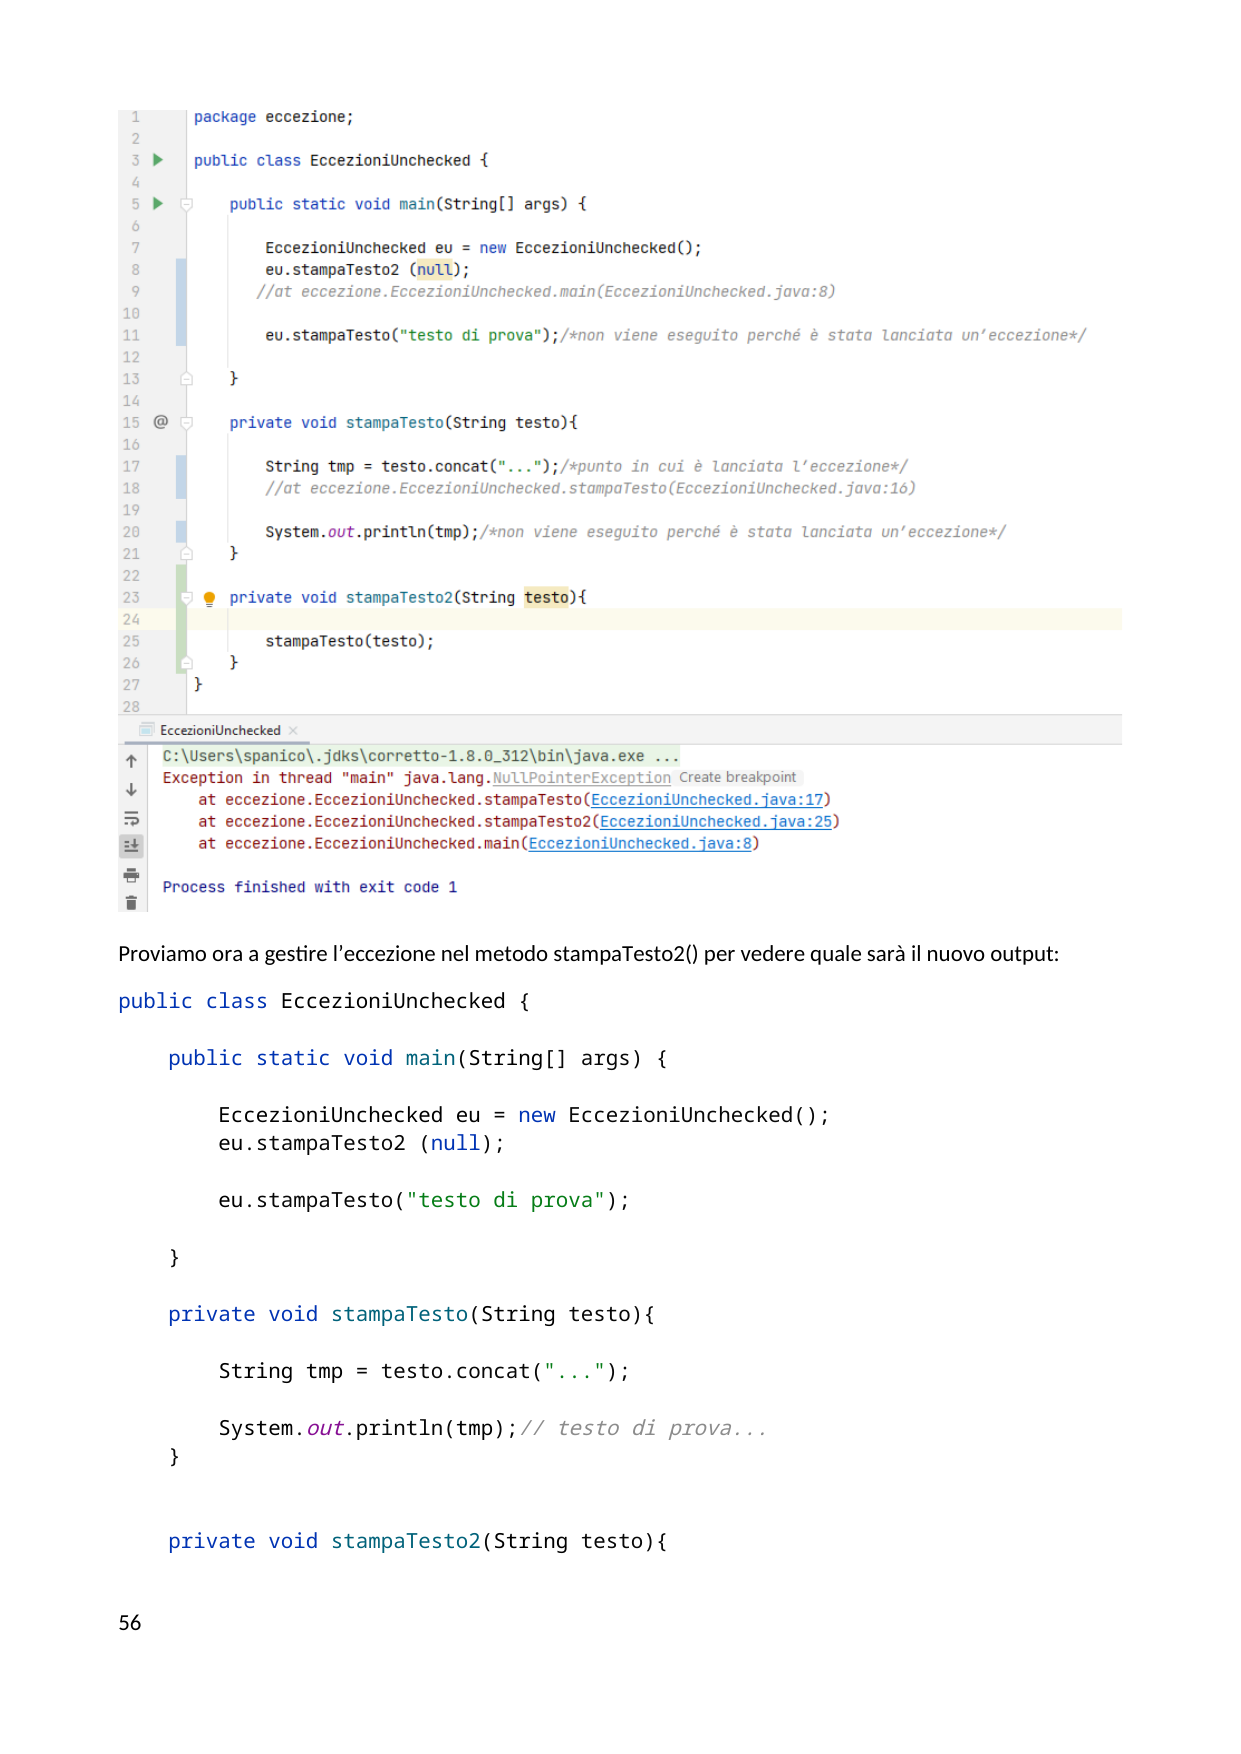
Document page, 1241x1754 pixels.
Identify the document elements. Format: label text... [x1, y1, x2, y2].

text public class EccezioniUnchecked { public static void main(String[] args) { EccezioniUnchecked eu = new EccezioniUnchecked(); eu.stampaTesto2 (null); eu.stampaTesto("testo di prova"); } private void stampaTesto(String testo){ String tmp = testo.concat("..."); System.out.println(tmp);// testo di prova... } [118, 986, 1122, 1498]
text Proviamo ora a gestire l’eccezione nel metodo stampaTesto2() per vedere quale sarà il nuovo output: [118, 939, 1122, 967]
picture [118, 110, 1123, 912]
text private void stampaTesto2(String testo){ [118, 1498, 1122, 1555]
